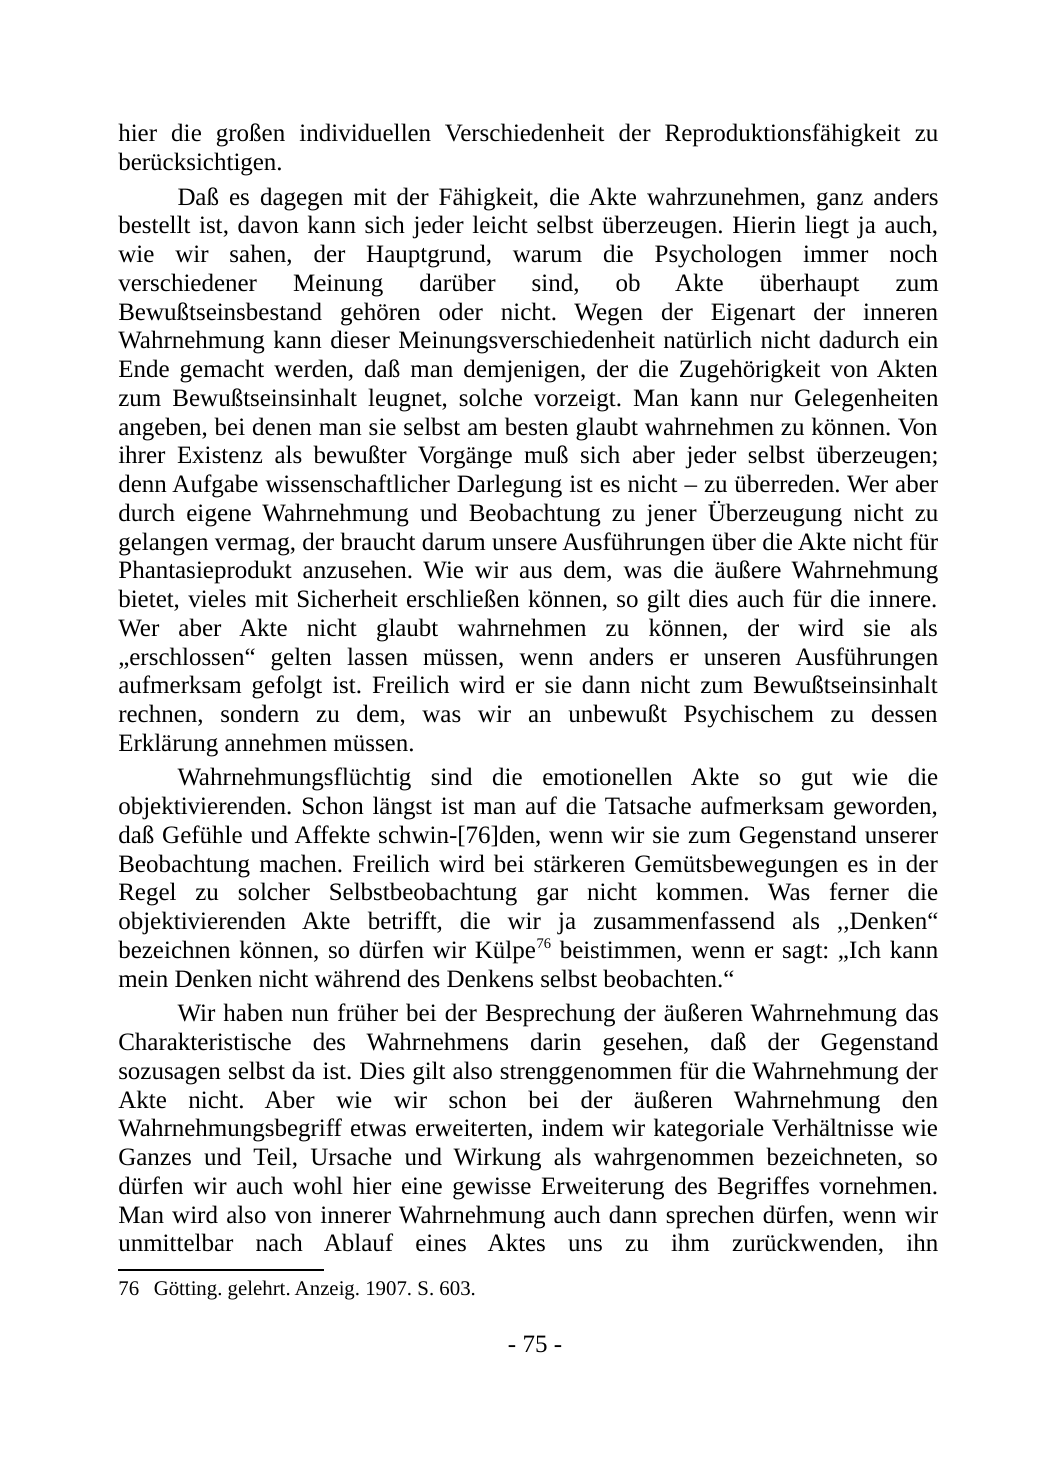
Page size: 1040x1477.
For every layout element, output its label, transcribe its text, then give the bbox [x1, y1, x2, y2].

text hier die großen individuellen Verschiedenheit der Reproduktionsfähigkeit zu berücksichtigen. [118, 118, 939, 176]
text Daß es dagegen mit der Fähigkeit, die Akte wahrzunehmen, ganz anders bestellt ist, davon kann sich jeder leicht selbst überzeugen. Hierin liegt ja auch, wie wir sahen, der Hauptgrund, warum die Psychologen immer noch verschiedener Meinung darüber sind, ob Akte überhaupt zum Bewußtseinsbestand gehören oder nicht. Wegen der Eigenart der inneren Wahrnehmung kann dieser Meinungsverschiedenheit natürlich nicht dadurch ein Ende gemacht werden, daß man demjenigen, der die Zugehörigkeit von Akten zum Bewußtseinsinhalt leugnet, solche vorzeigt. Man kann nur Gelegenheiten angeben, bei denen man sie selbst am besten glaubt wahrnehmen zu können. Von ihrer Existenz als bewußter Vorgänge muß sich aber jeder selbst überzeugen; denn Aufgabe wissenschaftlicher Darlegung ist es nicht – zu überreden. Wer aber durch eigene Wahrnehmung und Beobachtung zu jener Überzeugung nicht zu gelangen vermag, der braucht darum unsere Ausführungen über die Akte nicht für Phantasieprodukt anzusehen. Wie wir aus dem, was die äußere Wahrnehmung bietet, vieles mit Sicherheit erschließen können, so gilt dies auch für die innere. Wer aber Akte nicht glaubt wahrnehmen zu können, der wird sie als „erschlossen“ gelten lassen müssen, wenn anders er unseren Ausführungen aufmerksam gefolgt ist. Freilich wird er sie dann nicht zum Bewußtseinsinhalt rechnen, sondern zu dem, was wir an unbewußt Psychischem zu dessen Erklärung annehmen müssen. [118, 182, 939, 757]
text Götting. gelehrt. Anzeig. 1907. S. 603. [118, 1276, 939, 1300]
text Wir haben nun früher bei der Besprechung der äußeren Wahrnehmung das Charakteristische des Wahrnehmens darin gesehen, daß der Gegenstand sozusagen selbst da ist. Dies gilt also strenggenommen für die Wahrnehmung der Akte nicht. Aber wie wir schon bei der äußeren Wahrnehmung den Wahrnehmungsbegriff etwas erweiterten, indem wir kategoriale Verhältnisse wie Ganzes und Teil, Ursache und Wirkung als wahrgenommen bezeichneten, so dürfen wir auch wohl hier eine gewisse Erweiterung des Begriffes vornehmen. Man wird also von innerer Wahrnehmung auch dann sprechen dürfen, wenn wir unmittelbar nach Ablauf eines Aktes uns zu ihm zurückwenden, ihn [118, 998, 939, 1257]
text Wahrnehmungsflüchtig sind die emotionellen Akte so gut wie die objektivierenden. Schon längst ist man auf die Tatsache aufmerksam geworden, daß Gefühle und Affekte schwin-[76]den, wenn wir sie zum Gegenstand unserer Beobachtung machen. Freilich wird bei stärkeren Gemütsbewegungen es in der Regel zu solcher Selbstbeobachtung gar nicht kommen. Was ferner die objektivierenden Akte betrifft, die wir ja zusammenfassend als ,,Denken“ bezeichnen können, so dürfen wir Külpe beistimmen, wenn er sagt: „Ich kann mein Denken nicht während des Denkens selbst beobachten.“ [118, 762, 939, 992]
